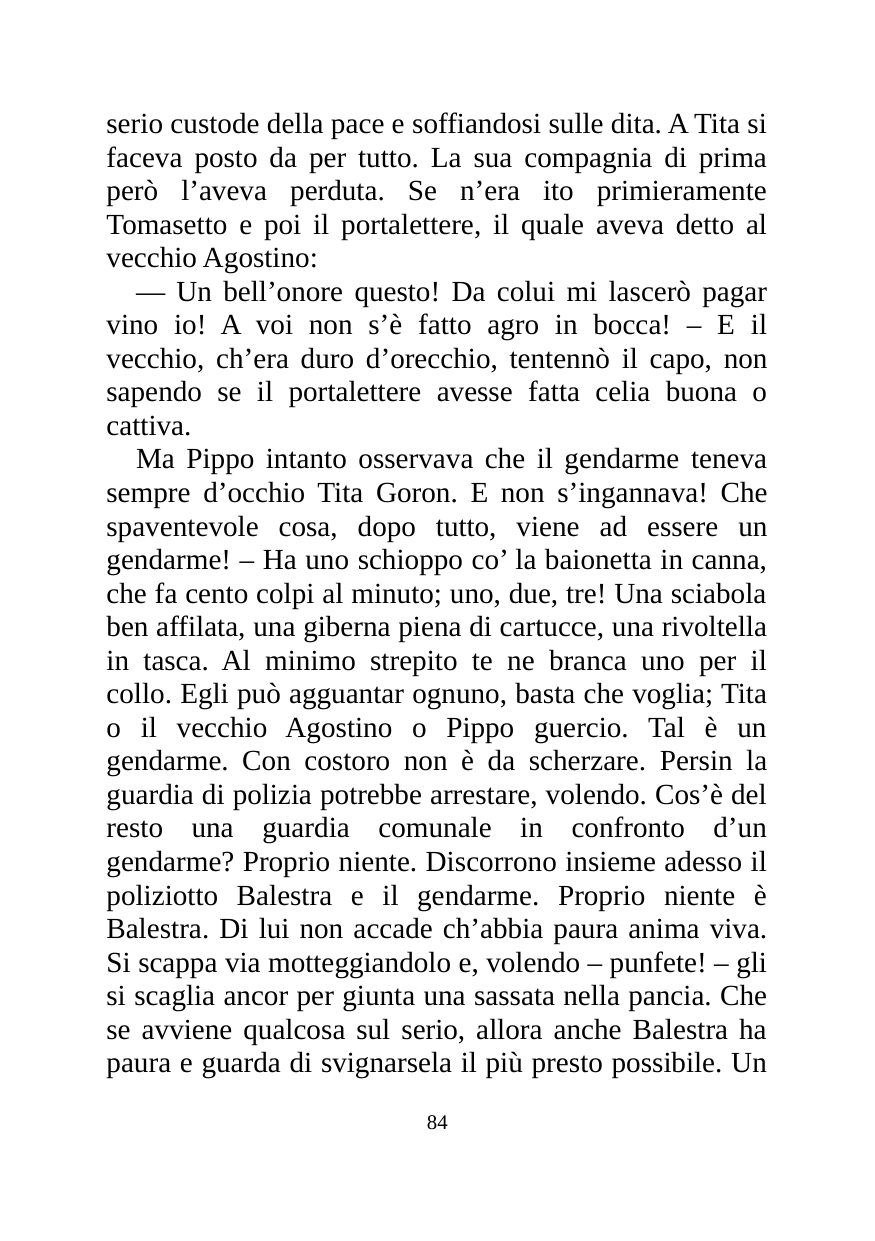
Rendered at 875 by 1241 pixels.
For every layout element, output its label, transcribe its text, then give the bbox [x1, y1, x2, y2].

text Ma Pippo intanto osservava che il gendarme teneva sempre d’occhio Tita Goron. E non s’ingannava! Che spaventevole cosa, dopo tutto, viene ad essere un gendarme! – Ha uno schioppo co’ la baionetta in canna, che fa cento colpi al minuto; uno, due, tre! Una sciabola ben affilata, una giberna piena di cartucce, una rivoltella in tasca. Al minimo strepito te ne branca uno per il collo. Egli può agguantar ognuno, basta che voglia; Tita o il vecchio Agostino o Pippo guercio. Tal è un gendarme. Con costoro non è da scherzare. Persin la guardia di polizia potrebbe arrestare, volendo. Cos’è del resto una guardia comunale in confronto d’un gendarme? Proprio niente. Discorrono insieme adesso il poliziotto Balestra e il gendarme. Proprio niente è Balestra. Di lui non accade ch’abbia paura anima viva. Si scappa via motteggiandolo e, volendo – punfete! – gli si scaglia ancor per giunta una sassata nella pancia. Che se avviene qualcosa sul serio, allora anche Balestra ha paura e guarda di svignarsela il più presto possibile. Un [106, 442, 768, 1079]
text serio custode della pace e soffiandosi sulle dita. A Tita si faceva posto da per tutto. La sua compagnia di prima però l’aveva perduta. Se n’era ito primieramente Tomasetto e poi il portalettere, il quale aveva detto al vecchio Agostino: [106, 106, 768, 274]
text — Un bell’onore questo! Da colui mi lascerò pagar vino io! A voi non s’è fatto agro in bocca! – E il vecchio, ch’era duro d’orecchio, tentennò il capo, non sapendo se il portalettere avesse fatta celia buona o cattiva. [106, 274, 768, 442]
